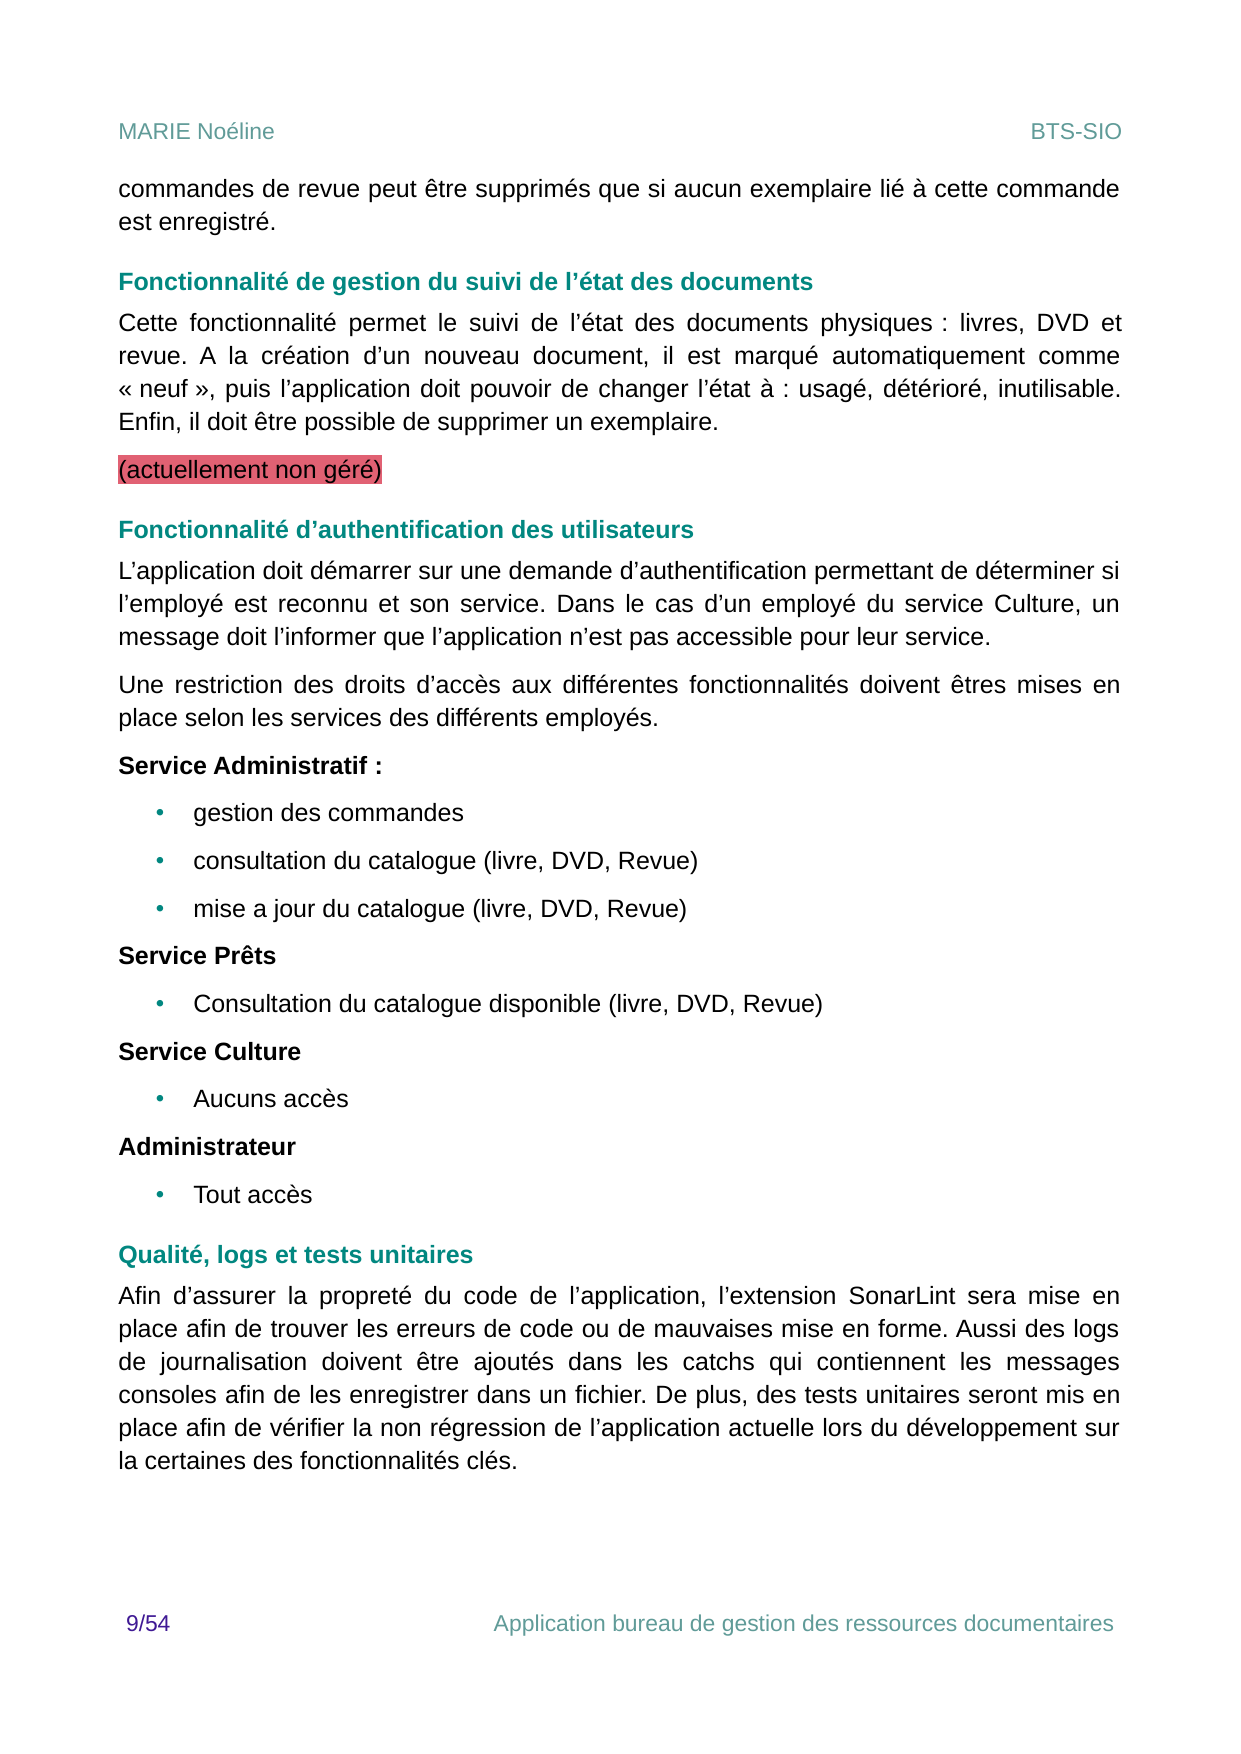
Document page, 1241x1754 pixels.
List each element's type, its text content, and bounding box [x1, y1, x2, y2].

text Cette fonctionnalité permet le suivi de l’état des documents physiques : livres, DVD et revue. A la création d’un nouveau document, il est marqué automatiquement comme « neuf », puis l’application doit pouvoir de changer l’état à : usagé, détérioré, inutilisable. Enfin, il doit être possible de supprimer un exemplaire. [118, 308, 1122, 436]
subtitle Fonctionnalité de gestion du suivi de l’état des documents [118, 267, 1122, 296]
list Aucuns accès [156, 1084, 1122, 1113]
subtitle Qualité, logs et tests unitaires [118, 1240, 1122, 1268]
list gestion des commandes [156, 798, 1122, 827]
list Tout accès [156, 1179, 1122, 1208]
text Service Prêts [118, 941, 1122, 970]
text (actuellement non géré) [118, 455, 1122, 484]
list Consultation du catalogue disponible (livre, DVD, Revue) [156, 989, 1122, 1018]
text Administrateur [118, 1132, 1122, 1161]
list mise a jour du catalogue (livre, DVD, Revue) [156, 894, 1122, 922]
subtitle Fonctionnalité d’authentification des utilisateurs [118, 515, 1122, 544]
text Afin d’assurer la propreté du code de l’application, l’extension SonarLint sera mise en place afin de trouver les erreurs de code ou de mauvaises mise en forme. Aussi des logs de journalisation doivent être ajoutés dans les catchs qui contiennent les messages consoles afin de les enregistrer dans un fichier. De plus, des tests unitaires seront mis en place afin de vérifier la non régression de l’application actuelle lors du développement sur la certaines des fonctionnalités clés. [118, 1281, 1122, 1475]
text Service Administratif : [118, 751, 1122, 779]
list consultation du catalogue (livre, DVD, Revue) [156, 846, 1122, 875]
text Service Culture [118, 1037, 1122, 1065]
text commandes de revue peut être supprimés que si aucun exemplaire lié à cette commande est enregistré. [118, 174, 1122, 236]
text L’application doit démarrer sur une demande d’authentification permettant de déterminer si l’employé est reconnu et son service. Dans le cas d’un employé du service Culture, un message doit l’informer que l’application n’est pas accessible pour leur service. [118, 556, 1122, 651]
text Une restriction des droits d’accès aux différentes fonctionnalités doivent êtres mises en place selon les services des différents employés. [118, 670, 1122, 732]
